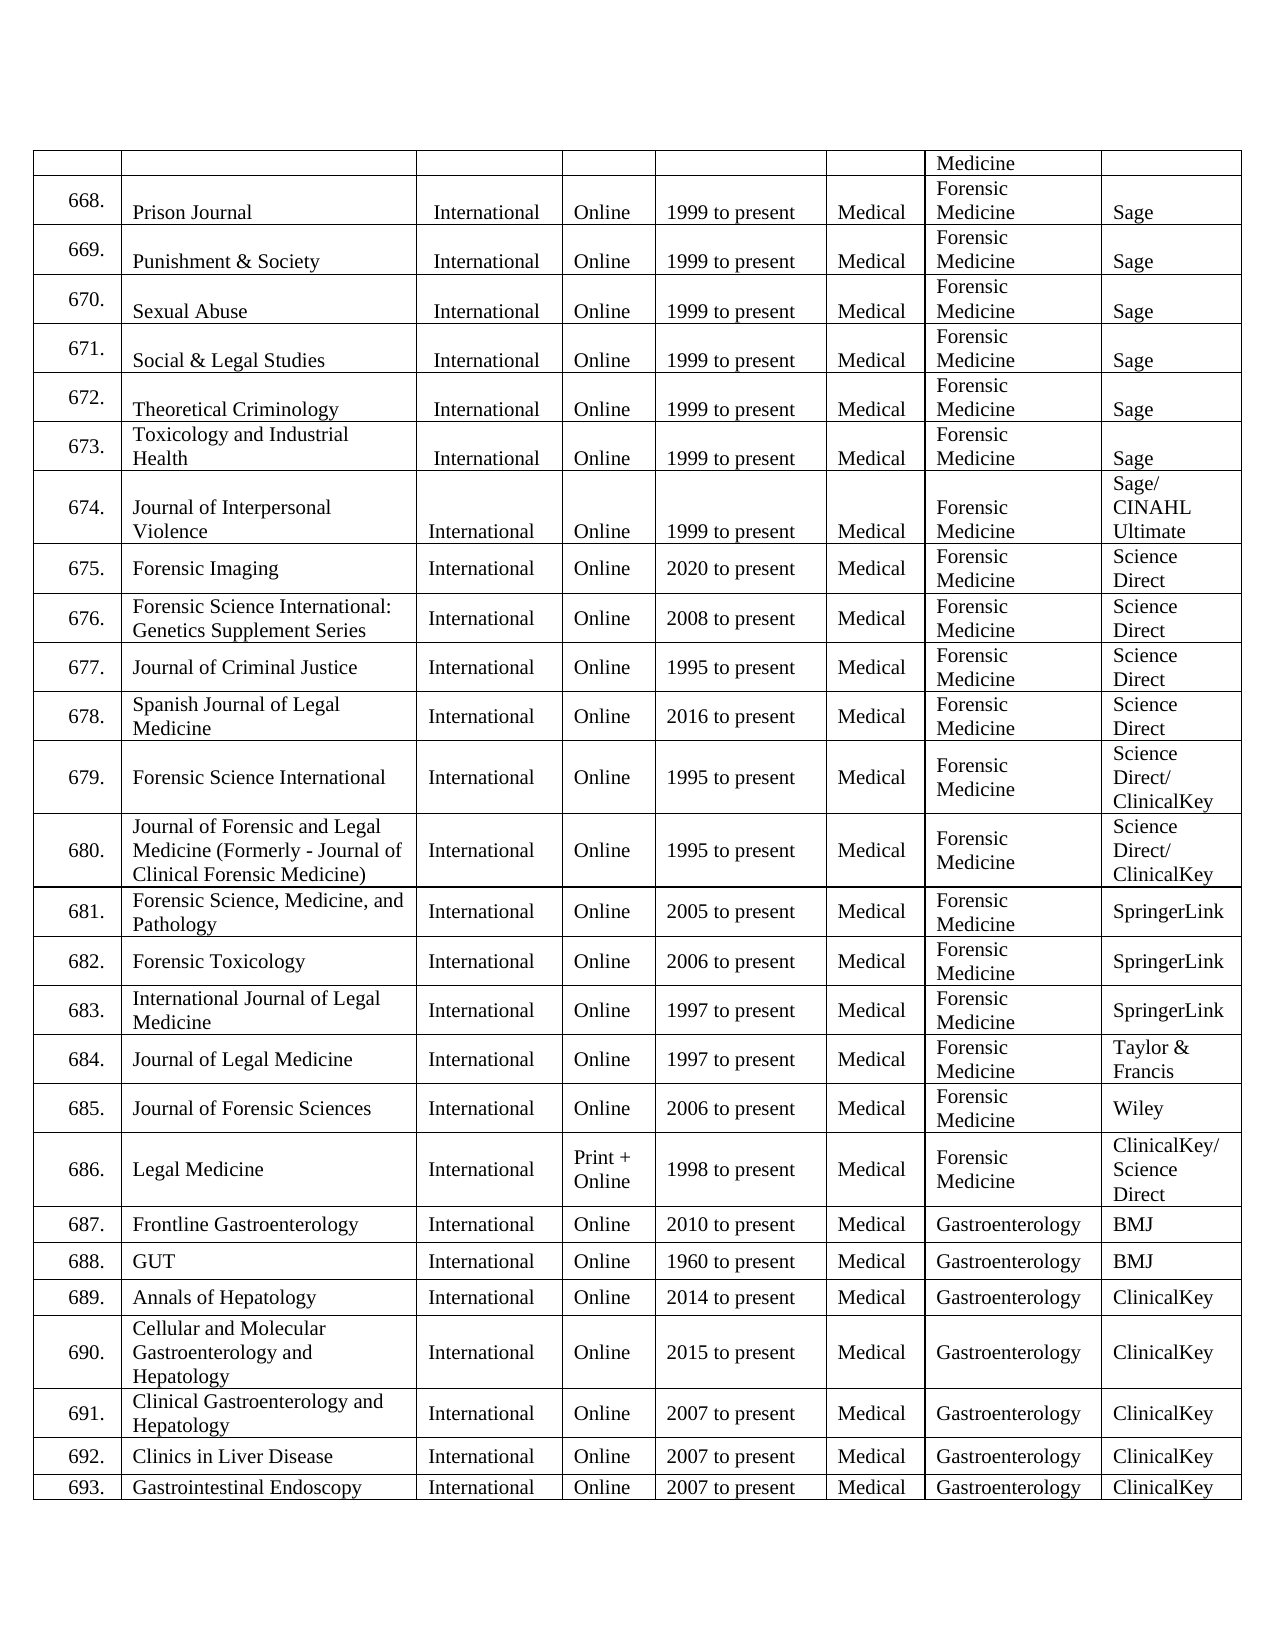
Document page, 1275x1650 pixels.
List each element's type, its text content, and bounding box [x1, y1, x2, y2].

table_cell Forensic Science, Medicine, and Pathology [122, 888, 416, 936]
table_cell ClinicalKey [1102, 1438, 1241, 1474]
table_cell Online [563, 986, 655, 1034]
table_cell SpringerLink [1102, 937, 1241, 985]
table_cell International [417, 324, 562, 372]
table_cell Journal of Forensic Sciences [122, 1084, 416, 1132]
table_cell Forensic Medicine [926, 225, 1101, 273]
table_cell 1999 to present [656, 324, 826, 372]
table_cell International [417, 1084, 562, 1132]
table_cell 1999 to present [656, 275, 826, 323]
table_cell [34, 373, 121, 421]
table_cell International [417, 544, 562, 592]
table_cell Online [563, 422, 655, 470]
table_cell [34, 275, 121, 323]
table_cell Medical [827, 814, 924, 886]
table_cell [34, 1035, 121, 1083]
table_cell International [417, 692, 562, 740]
table_cell Online [563, 937, 655, 985]
table_cell Sage [1102, 176, 1241, 224]
table_cell Medical [827, 1475, 924, 1499]
table_cell International [417, 1438, 562, 1474]
table_cell Forensic Medicine [926, 986, 1101, 1034]
table_cell [656, 151, 826, 175]
table_cell Medical [827, 1438, 924, 1474]
table_cell International [417, 888, 562, 936]
table_cell International [417, 176, 562, 224]
table_cell Forensic Medicine [926, 692, 1101, 740]
table_cell [34, 544, 121, 592]
table_cell Journal of Interpersonal Violence [122, 471, 416, 543]
table_cell International [417, 1243, 562, 1278]
table_cell [34, 422, 121, 470]
table_cell Sexual Abuse [122, 275, 416, 323]
table_cell Forensic Medicine [926, 594, 1101, 642]
table_cell Forensic Medicine [926, 324, 1101, 372]
table_cell Online [563, 373, 655, 421]
table_cell 2016 to present [656, 692, 826, 740]
table_cell [34, 324, 121, 372]
table_cell [34, 814, 121, 886]
table_cell Legal Medicine [122, 1133, 416, 1206]
table_cell Medical [827, 594, 924, 642]
table_cell Sage [1102, 373, 1241, 421]
table_cell International [417, 1133, 562, 1206]
table_cell Online [563, 1438, 655, 1474]
table_cell Gastroenterology [926, 1475, 1101, 1499]
table_cell Forensic Medicine [926, 1133, 1101, 1206]
table_cell [34, 741, 121, 813]
table_cell International [417, 1316, 562, 1388]
table_cell Online [563, 1280, 655, 1315]
table_cell Clinical Gastroenterology and Hepatology [122, 1389, 416, 1437]
table_cell Online [563, 225, 655, 273]
table_cell Medical [827, 1243, 924, 1278]
table_cell [34, 1280, 121, 1315]
table_cell Online [563, 692, 655, 740]
table_cell Medical [827, 1207, 924, 1242]
table_cell Journal of Criminal Justice [122, 643, 416, 691]
table_cell Online [563, 888, 655, 936]
table_cell [34, 937, 121, 985]
table_cell Medical [827, 324, 924, 372]
table_cell Forensic Medicine [926, 1084, 1101, 1132]
table_cell Medical [827, 888, 924, 936]
table_cell 2007 to present [656, 1438, 826, 1474]
table_cell [122, 151, 416, 175]
table_cell Science Direct [1102, 643, 1241, 691]
table_cell Wiley [1102, 1084, 1241, 1132]
table_cell 1999 to present [656, 422, 826, 470]
table_cell Medical [827, 1133, 924, 1206]
table_cell [34, 1389, 121, 1437]
table_cell Theoretical Criminology [122, 373, 416, 421]
table_cell [34, 692, 121, 740]
table_cell [34, 1438, 121, 1474]
table_cell Medical [827, 544, 924, 592]
table_cell 2006 to present [656, 937, 826, 985]
table_cell Medical [827, 275, 924, 323]
table_cell Medical [827, 1280, 924, 1315]
table_cell ClinicalKey/ Science Direct [1102, 1133, 1241, 1206]
table_cell [1102, 151, 1241, 175]
table_cell Cellular and Molecular Gastroenterology and Hepatology [122, 1316, 416, 1388]
table_cell 2015 to present [656, 1316, 826, 1388]
table_cell Forensic Toxicology [122, 937, 416, 985]
table_cell Forensic Medicine [926, 544, 1101, 592]
table_cell Forensic Medicine [926, 937, 1101, 985]
table_cell [34, 225, 121, 273]
table_cell Forensic Medicine [926, 643, 1101, 691]
table_cell Online [563, 1475, 655, 1499]
table_cell Forensic Medicine [926, 176, 1101, 224]
table_cell Science Direct [1102, 544, 1241, 592]
table_cell [34, 594, 121, 642]
table_cell BMJ [1102, 1207, 1241, 1242]
table_cell 1999 to present [656, 225, 826, 273]
table_cell Forensic Imaging [122, 544, 416, 592]
table_cell Medical [827, 422, 924, 470]
table_cell [34, 1475, 121, 1499]
table_cell Medical [827, 937, 924, 985]
table_cell 1999 to present [656, 373, 826, 421]
table_cell 1960 to present [656, 1243, 826, 1278]
table_cell Gastroenterology [926, 1207, 1101, 1242]
table_cell Punishment & Society [122, 225, 416, 273]
table_cell ClinicalKey [1102, 1316, 1241, 1388]
table_cell [34, 888, 121, 936]
table_cell 2010 to present [656, 1207, 826, 1242]
table_cell International [417, 643, 562, 691]
table_cell Forensic Science International [122, 741, 416, 813]
table_cell Medical [827, 643, 924, 691]
table_cell [34, 151, 121, 175]
table_cell Sage [1102, 422, 1241, 470]
table_cell Online [563, 1035, 655, 1083]
table_cell [417, 151, 562, 175]
table_cell Sage [1102, 324, 1241, 372]
table_cell 1999 to present [656, 471, 826, 543]
table_cell Print + Online [563, 1133, 655, 1206]
table_cell 2005 to present [656, 888, 826, 936]
table_cell International [417, 1389, 562, 1437]
table_cell Journal of Forensic and Legal Medicine (Formerly - Journal of Clinical Forensic Medicine) [122, 814, 416, 886]
table_cell International Journal of Legal Medicine [122, 986, 416, 1034]
table_cell Gastroenterology [926, 1316, 1101, 1388]
table_cell 1995 to present [656, 814, 826, 886]
table_cell Online [563, 275, 655, 323]
table_cell ClinicalKey [1102, 1280, 1241, 1315]
table_cell Medical [827, 225, 924, 273]
table_cell Gastroenterology [926, 1280, 1101, 1315]
table_cell International [417, 986, 562, 1034]
table_cell Online [563, 324, 655, 372]
table_cell BMJ [1102, 1243, 1241, 1278]
table_cell [827, 151, 924, 175]
table_cell Gastrointestinal Endoscopy [122, 1475, 416, 1499]
table_cell Clinics in Liver Disease [122, 1438, 416, 1474]
table_cell Gastroenterology [926, 1243, 1101, 1278]
table_cell 1995 to present [656, 741, 826, 813]
table_cell Medical [827, 692, 924, 740]
table_cell Online [563, 643, 655, 691]
table_cell Toxicology and Industrial Health [122, 422, 416, 470]
table_cell Forensic Medicine [926, 741, 1101, 813]
table_cell International [417, 275, 562, 323]
table_cell Sage [1102, 225, 1241, 273]
table_cell [34, 986, 121, 1034]
table_cell SpringerLink [1102, 888, 1241, 936]
table_cell Online [563, 1207, 655, 1242]
table_cell [34, 471, 121, 543]
table_cell Forensic Medicine [926, 275, 1101, 323]
table_cell 2020 to present [656, 544, 826, 592]
table_cell [34, 1084, 121, 1132]
table_cell Gastroenterology [926, 1389, 1101, 1437]
table_cell Social & Legal Studies [122, 324, 416, 372]
table_cell Science Direct/ ClinicalKey [1102, 814, 1241, 886]
table_cell International [417, 937, 562, 985]
table_cell International [417, 225, 562, 273]
table_cell Sage/ CINAHL Ultimate [1102, 471, 1241, 543]
table_cell Medical [827, 1389, 924, 1437]
table_cell International [417, 814, 562, 886]
table_cell Online [563, 544, 655, 592]
table_cell Online [563, 471, 655, 543]
table_cell 2007 to present [656, 1389, 826, 1437]
table_cell Forensic Medicine [926, 373, 1101, 421]
table_cell [34, 1133, 121, 1206]
table_cell Forensic Medicine [926, 422, 1101, 470]
table_cell Medical [827, 176, 924, 224]
table_cell Journal of Legal Medicine [122, 1035, 416, 1083]
table_cell Medicine [926, 151, 1101, 175]
table_cell 1997 to present [656, 986, 826, 1034]
table_cell [563, 151, 655, 175]
table_cell [34, 1243, 121, 1278]
table_cell 2008 to present [656, 594, 826, 642]
table_cell International [417, 1207, 562, 1242]
table_cell [34, 176, 121, 224]
table_cell 2006 to present [656, 1084, 826, 1132]
table_cell 1998 to present [656, 1133, 826, 1206]
table_cell Medical [827, 741, 924, 813]
table_cell Medical [827, 1084, 924, 1132]
table_cell International [417, 471, 562, 543]
table_cell Online [563, 1084, 655, 1132]
table_cell Medical [827, 373, 924, 421]
table_cell Medical [827, 986, 924, 1034]
table_cell Science Direct/ ClinicalKey [1102, 741, 1241, 813]
table_cell Online [563, 814, 655, 886]
table_cell Online [563, 594, 655, 642]
table_cell [34, 1207, 121, 1242]
table_cell Medical [827, 471, 924, 543]
table_cell Online [563, 176, 655, 224]
table_cell Forensic Medicine [926, 888, 1101, 936]
table_cell GUT [122, 1243, 416, 1278]
table_cell International [417, 594, 562, 642]
table_cell International [417, 422, 562, 470]
table_cell 1999 to present [656, 176, 826, 224]
table_cell [34, 643, 121, 691]
table_cell Frontline Gastroenterology [122, 1207, 416, 1242]
table_cell Online [563, 1389, 655, 1437]
table_cell International [417, 741, 562, 813]
table_cell Medical [827, 1316, 924, 1388]
table_cell SpringerLink [1102, 986, 1241, 1034]
table_cell International [417, 373, 562, 421]
table_cell 1995 to present [656, 643, 826, 691]
table_cell Online [563, 1243, 655, 1278]
table_cell Gastroenterology [926, 1438, 1101, 1474]
table_cell 2007 to present [656, 1475, 826, 1499]
table_cell International [417, 1280, 562, 1315]
table_cell Taylor & Francis [1102, 1035, 1241, 1083]
table_cell Forensic Science International: Genetics Supplement Series [122, 594, 416, 642]
table_cell [34, 1316, 121, 1388]
table_cell International [417, 1035, 562, 1083]
table_cell Science Direct [1102, 692, 1241, 740]
table_cell ClinicalKey [1102, 1389, 1241, 1437]
table_cell Forensic Medicine [926, 1035, 1101, 1083]
table_cell Spanish Journal of Legal Medicine [122, 692, 416, 740]
table_cell ClinicalKey [1102, 1475, 1241, 1499]
table_cell Prison Journal [122, 176, 416, 224]
table_cell Online [563, 1316, 655, 1388]
table_cell Medical [827, 1035, 924, 1083]
table_cell Forensic Medicine [926, 814, 1101, 886]
table_cell Sage [1102, 275, 1241, 323]
table_cell 2014 to present [656, 1280, 826, 1315]
table_cell Forensic Medicine [926, 471, 1101, 543]
table_cell Science Direct [1102, 594, 1241, 642]
table_cell International [417, 1475, 562, 1499]
table_cell Annals of Hepatology [122, 1280, 416, 1315]
table_cell Online [563, 741, 655, 813]
table_cell 1997 to present [656, 1035, 826, 1083]
